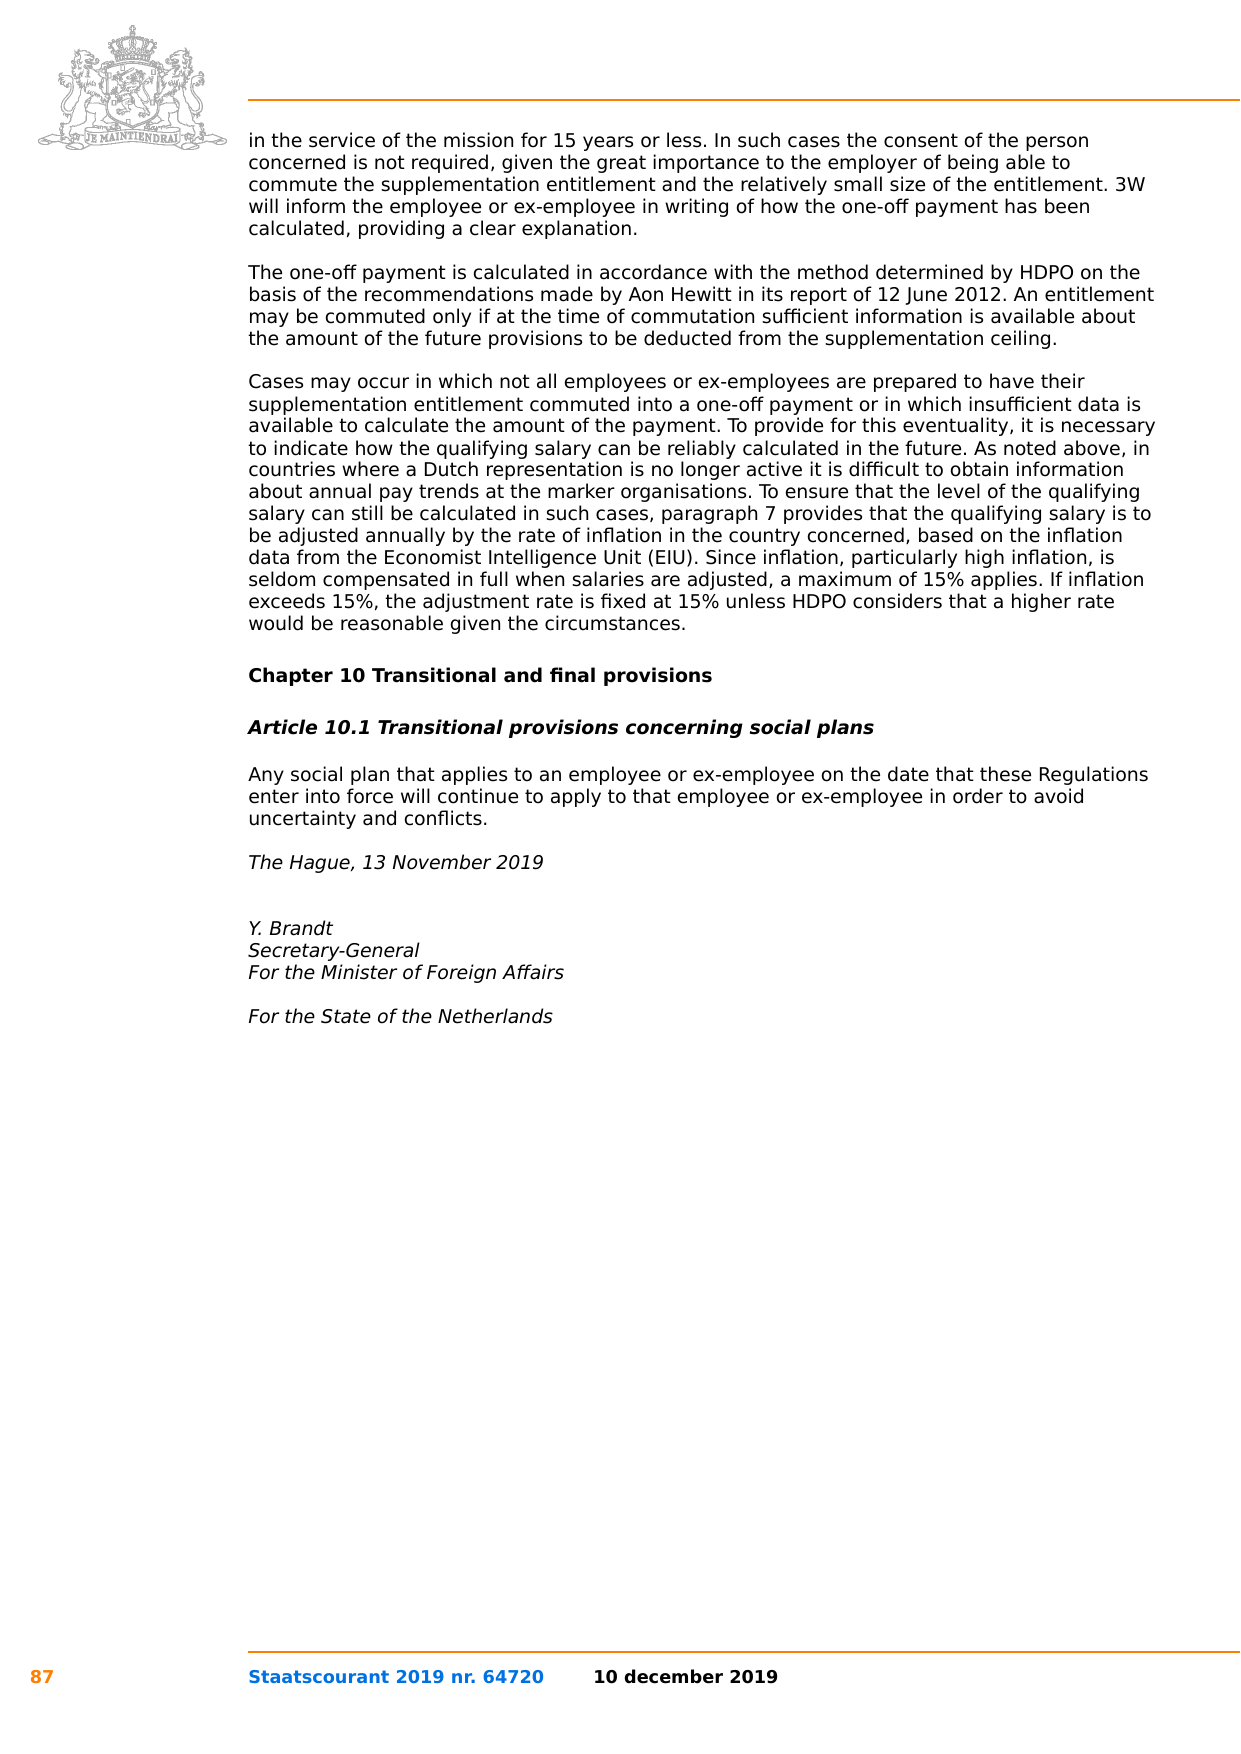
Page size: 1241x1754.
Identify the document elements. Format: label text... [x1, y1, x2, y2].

text The Hague, 13 November 2019 [248, 852, 1163, 874]
text The one-off payment is calculated in accordance with the method determined by HDPO on the basis of the recommendations made by Aon Hewitt in its report of 12 June 2012. An entitlement may be commuted only if at the time of commutation sufficient information is available about the amount of the future provisions to be deducted from the supplementation ceiling. [248, 262, 1163, 349]
text in the service of the mission for 15 years or less. In such cases the consent of the person concerned is not required, given the great importance to the employer of being able to commute the supplementation entitlement and the relatively small size of the entitlement. 3W will inform the employee or ex-employee in writing of how the one-off payment has been calculated, providing a clear explanation. [248, 130, 1163, 240]
text Any social plan that applies to an employee or ex-employee on the date that these Regulations enter into force will continue to apply to that employee or ex-employee in order to avoid uncertainty and conflicts. [248, 764, 1163, 830]
text Cases may occur in which not all employees or ex-employees are prepared to have their supplementation entitlement commuted into a one-off payment or in which insufficient data is available to calculate the amount of the payment. To provide for this eventuality, it is necessary to indicate how the qualifying salary can be reliably calculated in the future. As noted above, in countries where a Dutch representation is no longer active it is difficult to obtain information about annual pay trends at the marker organisations. To ensure that the level of the qualifying salary can still be calculated in such cases, paragraph 7 provides that the qualifying salary is to be adjusted annually by the rate of inflation in the country concerned, based on the inflation data from the Economist Intelligence Unit (EIU). Since inflation, particularly high inflation, is seldom compensated in full when salaries are adjusted, a maximum of 15% applies. If inflation exceeds 15%, the adjustment rate is fixed at 15% unless HDPO considers that a higher rate would be reasonable given the circumstances. [248, 371, 1163, 635]
picture [38, 25, 227, 150]
subtitle Chapter 10 Transitional and final provisions [248, 665, 1163, 687]
subtitle Article 10.1 Transitional provisions concerning social plans [248, 717, 1163, 739]
text Y. Brandt Secretary-General For the Minister of Foreign Affairs For the State of the Netherlands [248, 896, 1163, 1050]
